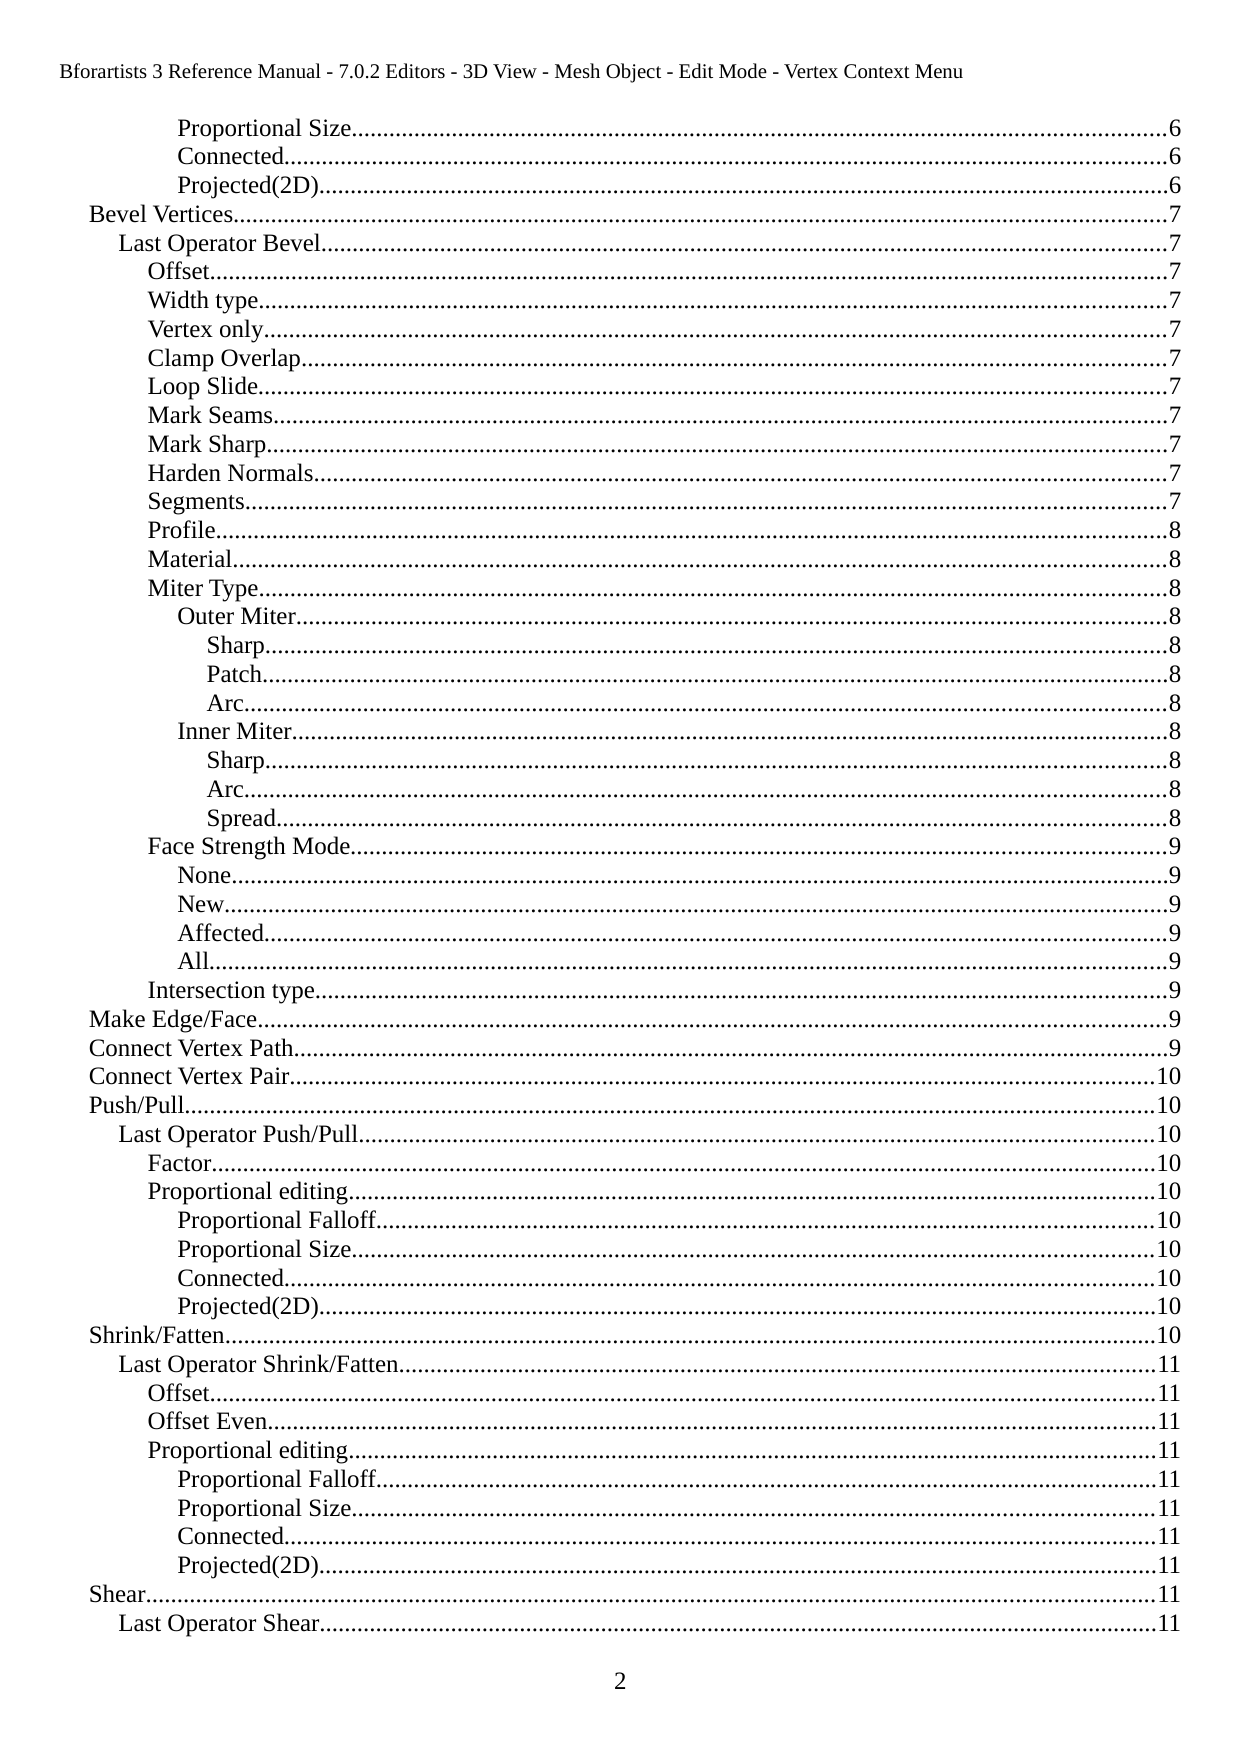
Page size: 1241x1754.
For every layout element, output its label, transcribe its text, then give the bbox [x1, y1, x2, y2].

text Mark Sharp 7 [147, 429, 1181, 458]
text Proportional Falloff 10 [177, 1205, 1181, 1234]
text Outer Miter 8 [177, 601, 1181, 630]
text Sharp 8 [206, 745, 1181, 774]
text Connected 11 [177, 1521, 1181, 1550]
text Proportional editing 11 [147, 1435, 1181, 1464]
text Harden Normals 7 [147, 458, 1181, 486]
text None 9 [177, 860, 1181, 889]
text Patch 8 [206, 659, 1181, 688]
text Push/Pull 10 [88, 1090, 1181, 1119]
text Proportional Size 6 [177, 113, 1181, 141]
text Connected 6 [177, 141, 1181, 170]
text Bevel Vertices 7 [88, 199, 1181, 228]
text Proportional Size 10 [177, 1234, 1181, 1263]
text Projected(2D) 10 [177, 1291, 1181, 1320]
text Offset Even 11 [147, 1406, 1181, 1435]
text Mark Seams 7 [147, 400, 1181, 429]
text Miter Type 8 [147, 573, 1181, 601]
text Segments 7 [147, 486, 1181, 515]
text New 9 [177, 889, 1181, 918]
text Clamp Overlap 7 [147, 343, 1181, 371]
text Proportional Falloff 11 [177, 1464, 1181, 1493]
text Arc 8 [206, 688, 1181, 716]
text Projected(2D) 11 [177, 1550, 1181, 1579]
text Factor 10 [147, 1148, 1181, 1176]
text Projected(2D) 6 [177, 170, 1181, 199]
text Material 8 [147, 544, 1181, 573]
text Last Operator Shear 11 [118, 1608, 1181, 1636]
text Last Operator Bevel 7 [118, 228, 1181, 256]
text Profile 8 [147, 515, 1181, 544]
text Spread 8 [206, 803, 1181, 831]
text Shear 11 [88, 1579, 1181, 1608]
text Offset 11 [147, 1378, 1181, 1406]
text Face Strength Mode 9 [147, 831, 1181, 860]
text Affected 9 [177, 918, 1181, 946]
text All 9 [177, 946, 1181, 975]
text Connect Vertex Pair 10 [88, 1061, 1181, 1090]
text Inner Miter 8 [177, 716, 1181, 745]
text Sharp 8 [206, 630, 1181, 659]
text Connect Vertex Path 9 [88, 1033, 1181, 1061]
text Last Operator Shrink/Fatten 11 [118, 1349, 1181, 1378]
text Shrink/Fatten 10 [88, 1320, 1181, 1349]
text Connected 10 [177, 1263, 1181, 1291]
text Proportional editing 10 [147, 1176, 1181, 1205]
text Last Operator Push/Pull 10 [118, 1119, 1181, 1148]
text Width type 7 [147, 285, 1181, 314]
text Offset 7 [147, 256, 1181, 285]
text Proportional Size 11 [177, 1493, 1181, 1521]
text Loop Slide 7 [147, 371, 1181, 400]
text Intersection type 9 [147, 975, 1181, 1004]
text Vertex only 7 [147, 314, 1181, 343]
text Make Edge/Face 9 [88, 1004, 1181, 1033]
text Arc 8 [206, 774, 1181, 803]
